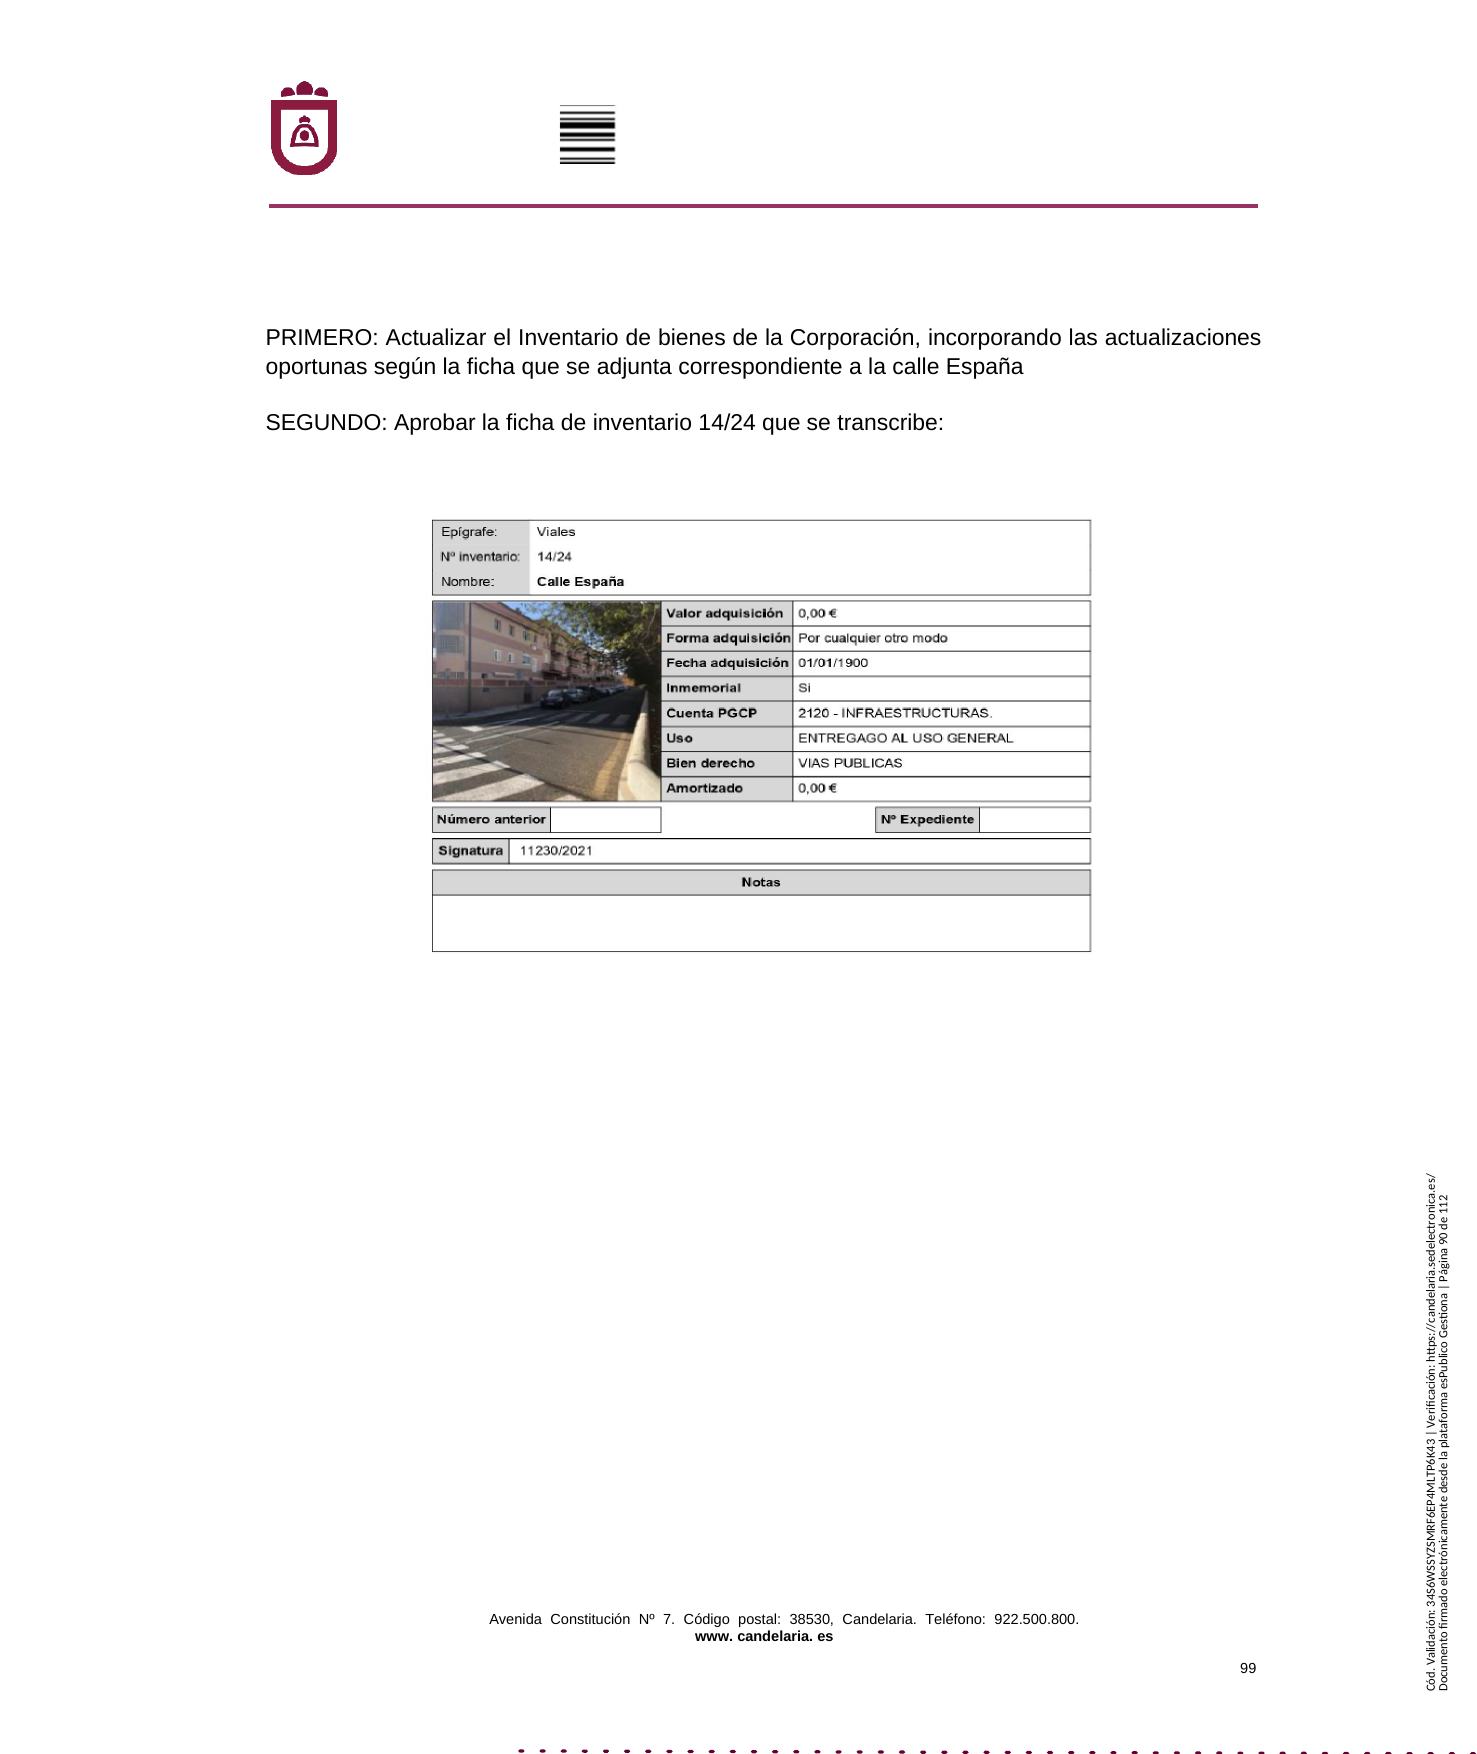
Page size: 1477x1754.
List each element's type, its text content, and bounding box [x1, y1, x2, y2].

text SEGUNDO: Aprobar la ficha de inventario 14/24 que se transcribe: [265, 409, 1263, 435]
text PRIMERO: Actualizar el Inventario de bienes de la Corporación, incorporando las actualizaciones oportunas según la ficha que se adjunta correspondiente a la calle España [265, 324, 1263, 380]
